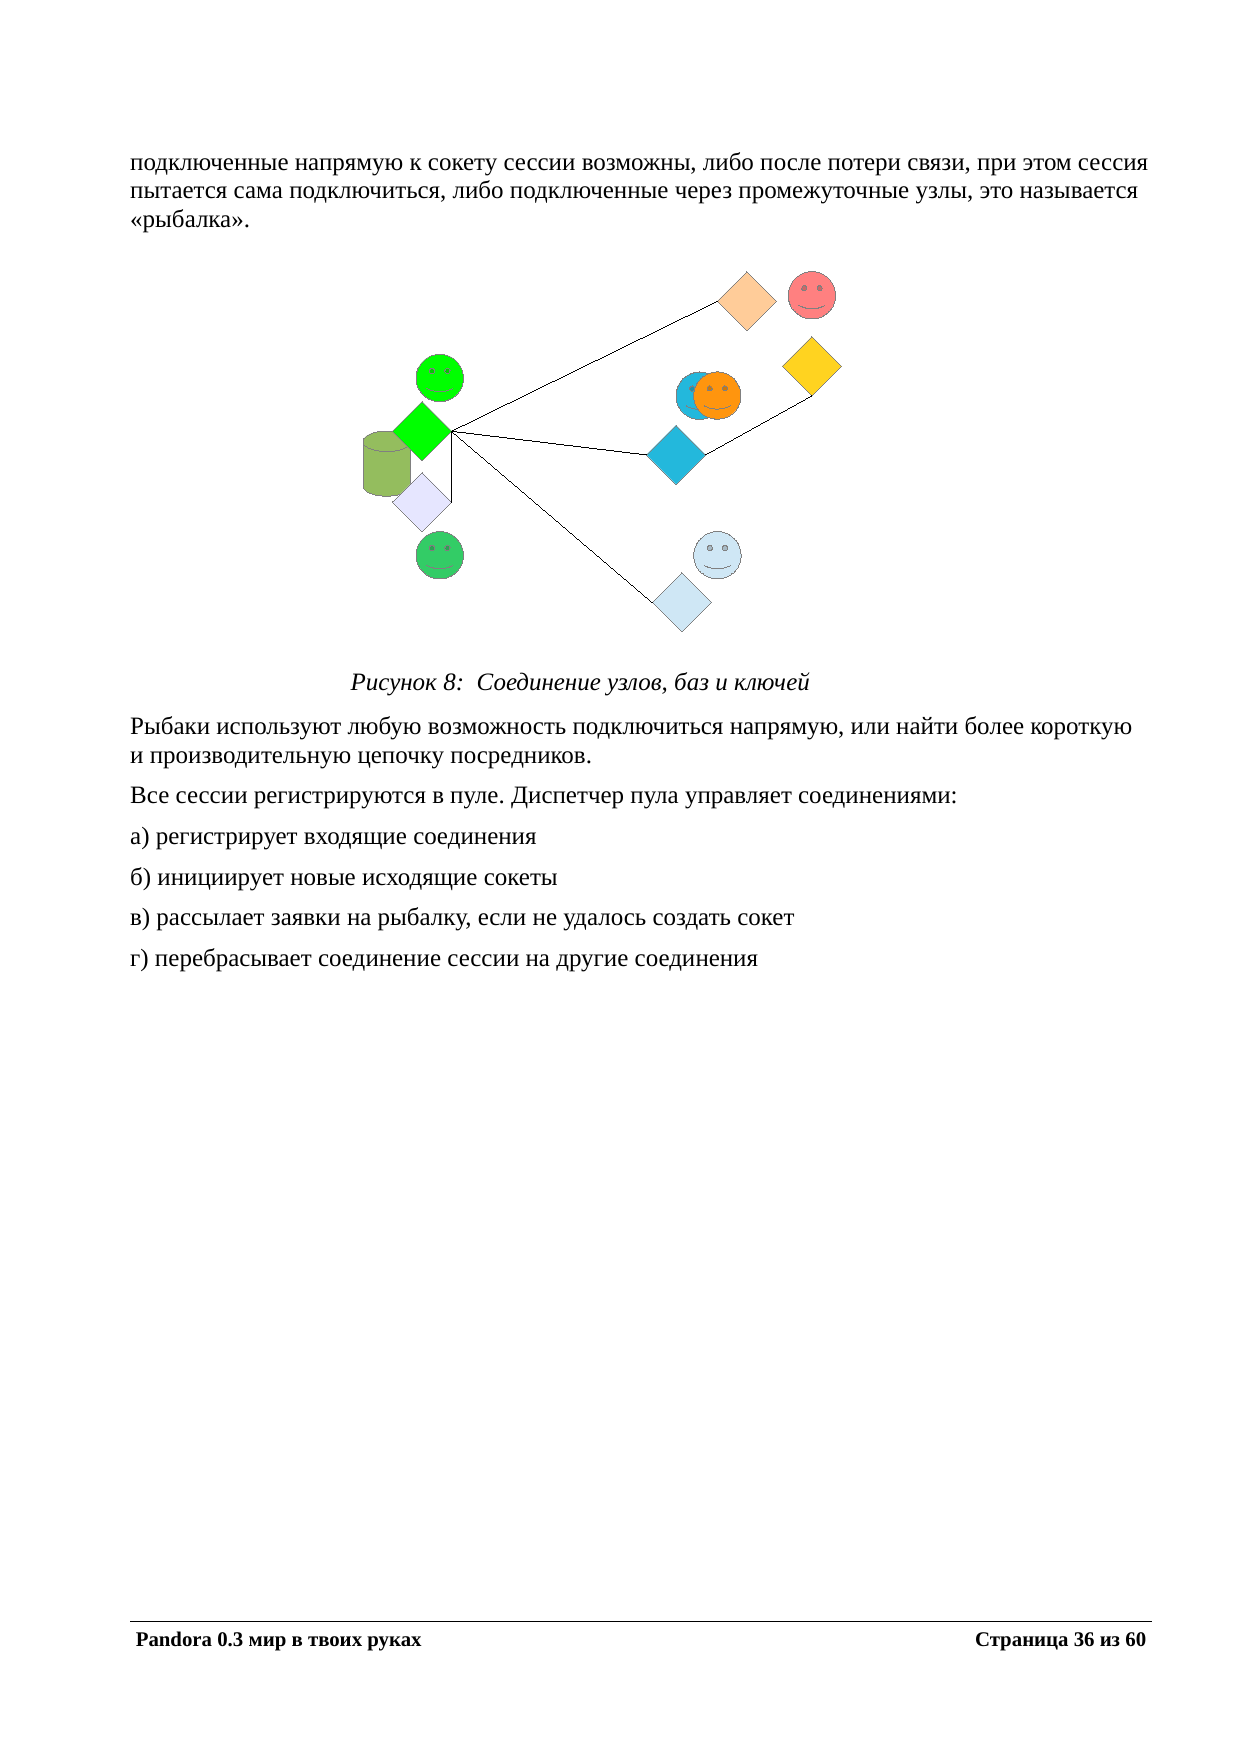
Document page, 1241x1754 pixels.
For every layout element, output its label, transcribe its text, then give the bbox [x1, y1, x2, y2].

text подключенные напрямую к сокету сессии возможны, либо после потери связи, при этом сессия пытается сама подключиться, либо подключенные через промежуточные узлы, это называется «рыбалка». [130, 147, 1152, 233]
text Все сессии регистрируются в пуле. Диспетчер пула управляет соединениями: [130, 781, 1152, 809]
text Рисунок 8: Соединение узлов, баз и ключей [127, 667, 1035, 696]
text а) регистрирует входящие соединения [130, 821, 1152, 850]
text б) инициирует новые исходящие сокеты [130, 862, 1152, 890]
text в) рассылает заявки на рыбалку, если не удалось создать сокет [130, 902, 1152, 931]
text Рыбаки используют любую возможность подключиться напрямую, или найти более короткую и производительную цепочку посредников. [127, 245, 1152, 769]
text г) перебрасывает соединение сессии на другие соединения [130, 943, 1152, 971]
